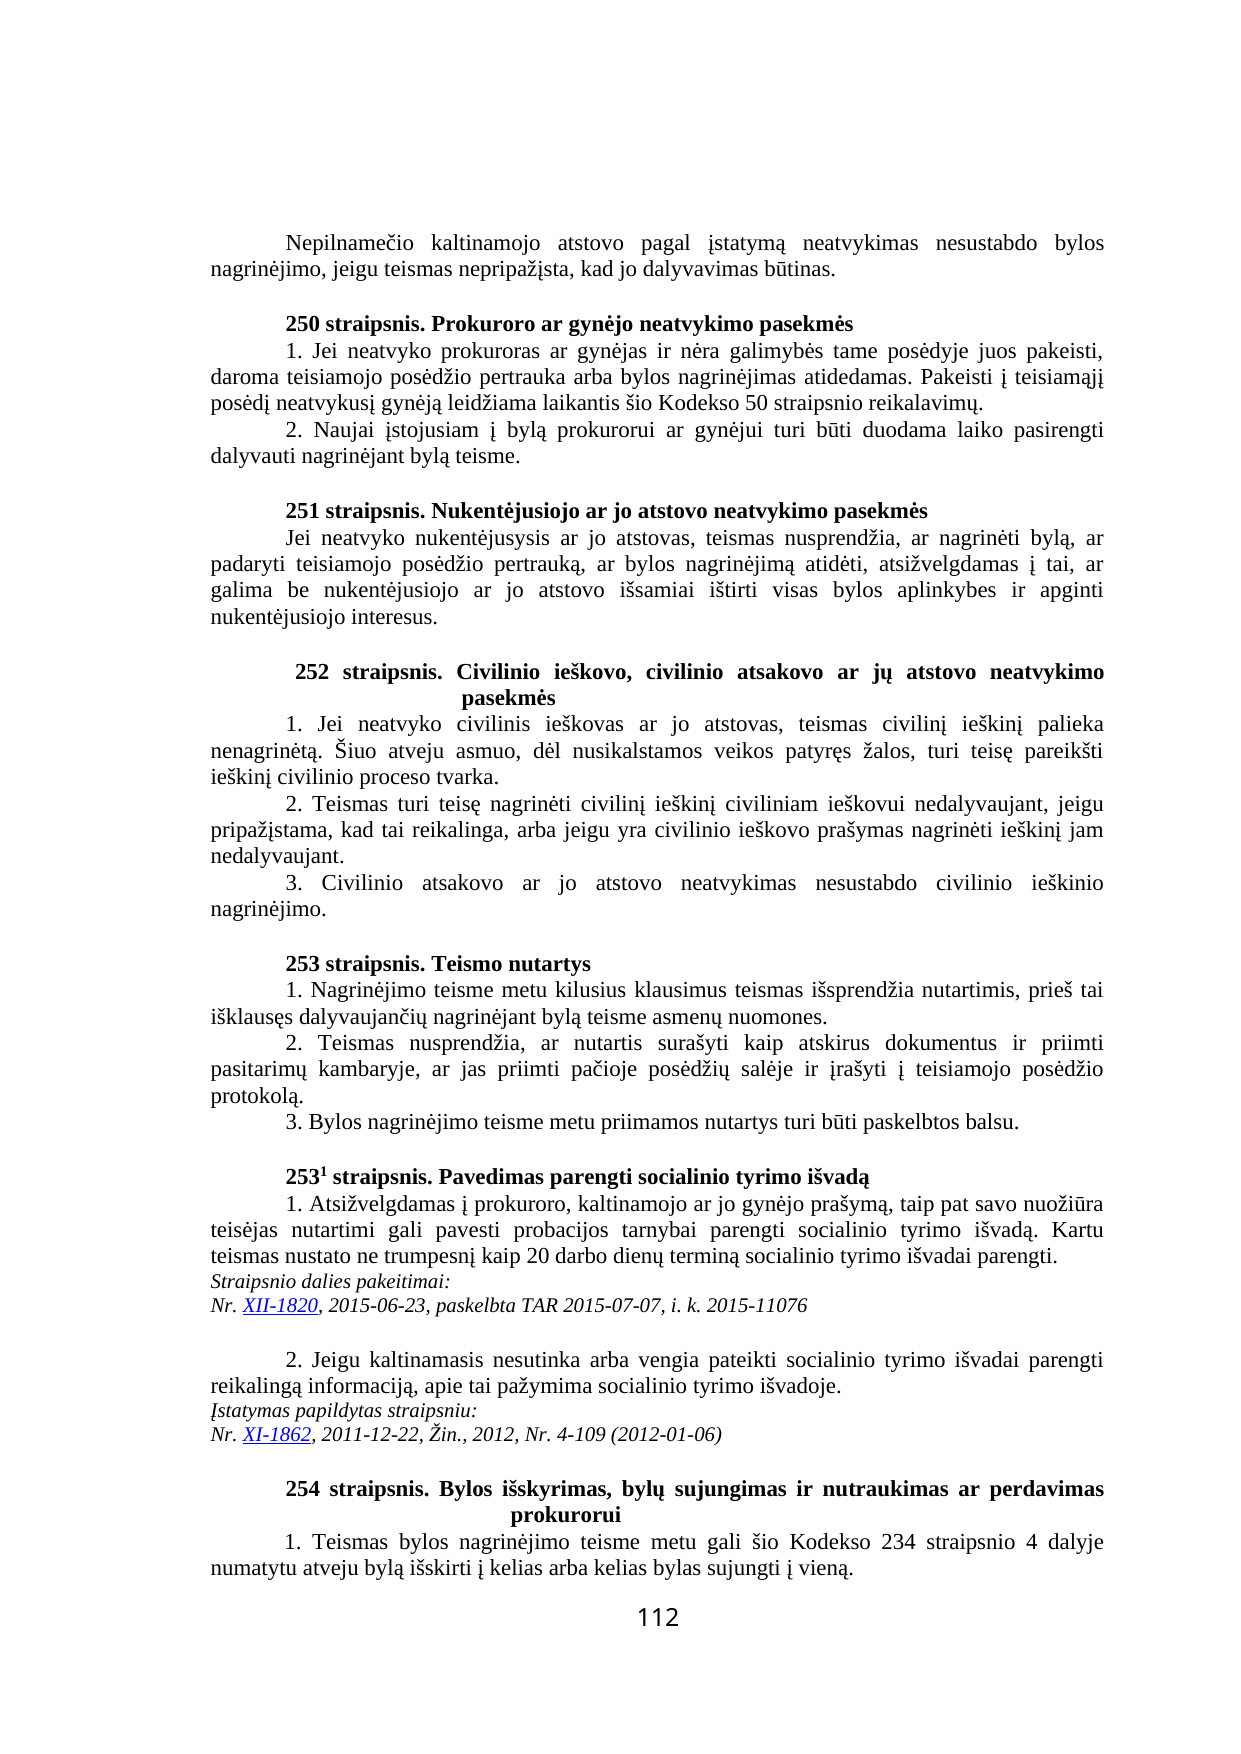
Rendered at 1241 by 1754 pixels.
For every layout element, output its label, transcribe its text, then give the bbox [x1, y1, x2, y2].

text Nepilnamečio kaltinamojo atstovo pagal įstatymą neatvykimas nesustabdo bylos nagrinėjimo, jeigu teismas nepripažįsta, kad jo dalyvavimas būtinas. [210, 229, 1105, 282]
text 254 straipsnis. Bylos išskyrimas, bylų sujungimas ir nutraukimas ar perdavimas prokurorui [285, 1475, 1105, 1528]
text Įstatymas papildytas straipsniu: [210, 1398, 1105, 1422]
text Straipsnio dalies pakeitimai: [210, 1269, 1105, 1293]
text 253 straipsnis. Teismo nutartys [210, 950, 1105, 976]
text 251 straipsnis. Nukentėjusiojo ar jo atstovo neatvykimo pasekmės [210, 497, 1105, 524]
text 2. Naujai įstojusiam į bylą prokurorui ar gynėjui turi būti duodama laiko pasirengti dalyvauti nagrinėjant bylą teisme. [210, 416, 1105, 468]
text 252 straipsnis. Civilinio ieškovo, civilinio atsakovo ar jų atstovo neatvykimo pasekmės [295, 658, 1105, 711]
text 1. Jei neatvyko civilinis ieškovas ar jo atstovas, teismas civilinį ieškinį palieka nenagrinėtą. Šiuo atveju asmuo, dėl nusikalstamos veikos patyręs žalos, turi teisę pareikšti ieškinį civilinio proceso tvarka. [210, 711, 1105, 789]
text 2. Jeigu kaltinamasis nesutinka arba vengia pateikti socialinio tyrimo išvadai parengti reikalingą informaciją, apie tai pažymima socialinio tyrimo išvadoje. [210, 1346, 1105, 1398]
text 3. Bylos nagrinėjimo teisme metu priimamos nutartys turi būti paskelbtos balsu. [210, 1108, 1105, 1134]
text 250 straipsnis. Prokuroro ar gynėjo neatvykimo pasekmės [210, 310, 1105, 337]
text 1. Nagrinėjimo teisme metu kilusius klausimus teismas išsprendžia nutartimis, prieš tai išklausęs dalyvaujančių nagrinėjant bylą teisme asmenų nuomones. [210, 976, 1105, 1029]
text Nr. XI-1862, 2011-12-22, Žin., 2012, Nr. 4-109 (2012-01-06) [210, 1422, 1105, 1446]
text 2531 straipsnis. Pavedimas parengti socialinio tyrimo išvadą [210, 1163, 1105, 1190]
text 1. Atsižvelgdamas į prokuroro, kaltinamojo ar jo gynėjo prašymą, taip pat savo nuožiūra teisėjas nutartimi gali pavesti probacijos tarnybai parengti socialinio tyrimo išvadą. Kartu teismas nustato ne trumpesnį kaip 20 darbo dienų terminą socialinio tyrimo išvadai parengti. [210, 1190, 1105, 1269]
text 2. Teismas turi teisę nagrinėti civilinį ieškinį civiliniam ieškovui nedalyvaujant, jeigu pripažįstama, kad tai reikalinga, arba jeigu yra civilinio ieškovo prašymas nagrinėti ieškinį jam nedalyvaujant. [210, 789, 1105, 869]
text 1. Jei neatvyko prokuroras ar gynėjas ir nėra galimybės tame posėdyje juos pakeisti, daroma teisiamojo posėdžio pertrauka arba bylos nagrinėjimas atidedamas. Pakeisti į teisiamąjį posėdį neatvykusį gynėją leidžiama laikantis šio Kodekso 50 straipsnio reikalavimų. [210, 337, 1105, 416]
text Jei neatvyko nukentėjusysis ar jo atstovas, teismas nusprendžia, ar nagrinėti bylą, ar padaryti teisiamojo posėdžio pertrauką, ar bylos nagrinėjimą atidėti, atsižvelgdamas į tai, ar galima be nukentėjusiojo ar jo atstovo išsamiai ištirti visas bylos aplinkybes ir apginti nukentėjusiojo interesus. [210, 524, 1105, 629]
text 1. Teismas bylos nagrinėjimo teisme metu gali šio Kodekso 234 straipsnio 4 dalyje numatytu atveju bylą išskirti į kelias arba kelias bylas sujungti į vieną. [210, 1528, 1105, 1581]
text 3. Civilinio atsakovo ar jo atstovo neatvykimas nesustabdo civilinio ieškinio nagrinėjimo. [210, 869, 1105, 921]
text 2. Teismas nusprendžia, ar nutartis surašyti kaip atskirus dokumentus ir priimti pasitarimų kambaryje, ar jas priimti pačioje posėdžių salėje ir įrašyti į teisiamojo posėdžio protokolą. [210, 1029, 1105, 1108]
text Nr. XII-1820, 2015-06-23, paskelbta TAR 2015-07-07, i. k. 2015-11076 [210, 1293, 1105, 1317]
